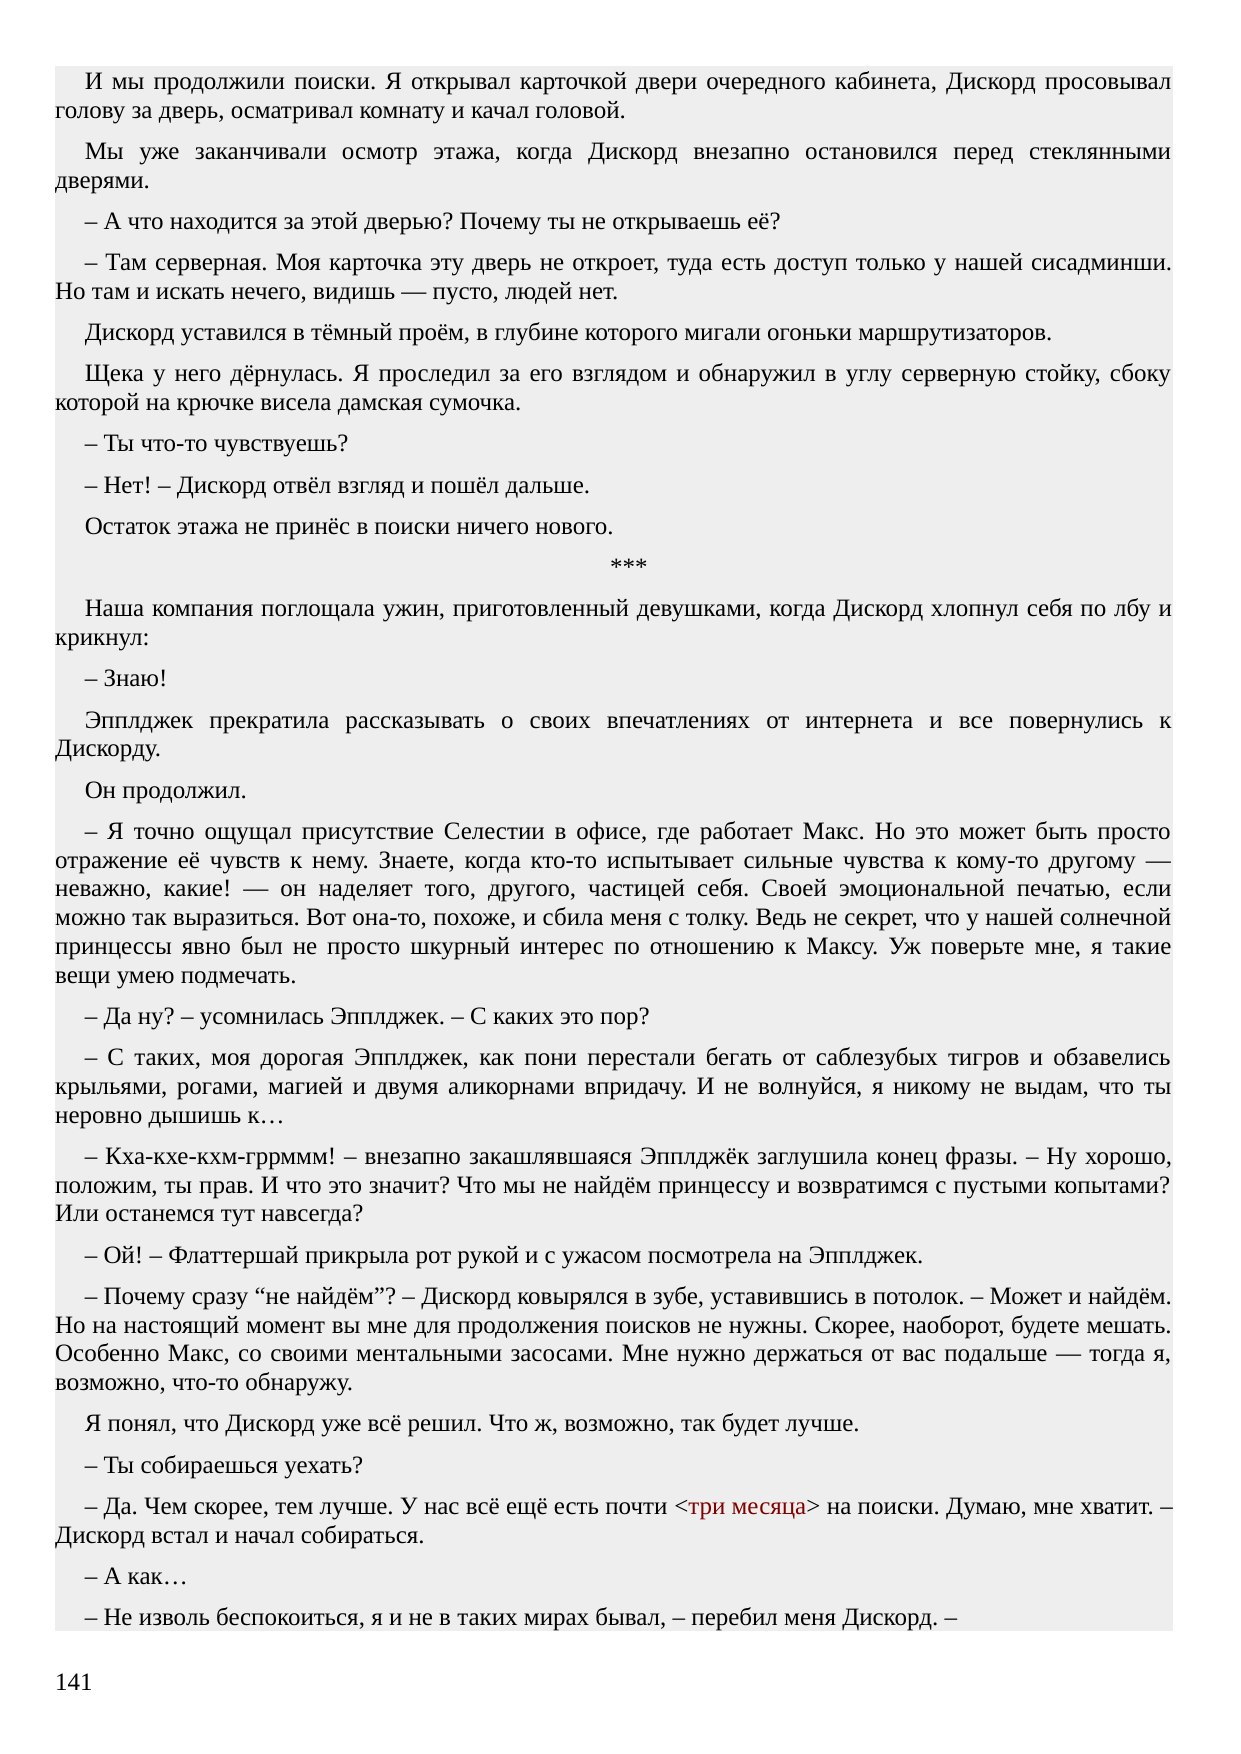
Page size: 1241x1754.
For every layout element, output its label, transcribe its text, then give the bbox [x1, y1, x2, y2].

text *** [55, 552, 1173, 581]
text – Ой! – Флаттершай прикрыла рот рукой и с ужасом посмотрела на Эпплджек. [55, 1240, 1173, 1268]
text Мы уже заканчивали осмотр этажа, когда Дискорд внезапно остановился перед стеклянными дверями. [55, 136, 1173, 193]
text Наша компания поглощала ужин, приготовленный девушками, когда Дискорд хлопнул себя по лбу и крикнул: [55, 593, 1173, 651]
text – Кха-кхе-кхм-гррммм! – внезапно закашлявшаяся Эпплджёк заглушила конец фразы. – Ну хорошо, положим, ты прав. И что это значит? Что мы не найдём принцессу и возвратимся с пустыми копытами? Или останемся тут навсегда? [55, 1141, 1173, 1227]
text – А как… [55, 1561, 1173, 1590]
text – Ты что-то чувствуешь? [55, 428, 1173, 457]
text – А что находится за этой дверью? Почему ты не открываешь её? [55, 206, 1173, 235]
text Остаток этажа не принёс в поиски ничего нового. [55, 511, 1173, 540]
text Я понял, что Дискорд уже всё решил. Что ж, возможно, так будет лучше. [55, 1408, 1173, 1437]
text – Не изволь беспокоиться, я и не в таких мирах бывал, – перебил меня Дискорд. – [55, 1602, 1173, 1631]
text И мы продолжили поиски. Я открывал карточкой двери очередного кабинета, Дискорд просовывал голову за дверь, осматривал комнату и качал головой. [55, 66, 1173, 123]
text – Знаю! [55, 663, 1173, 692]
text – Нет! – Дискорд отвёл взгляд и пошёл дальше. [55, 470, 1173, 498]
text – Ты собираешься уехать? [55, 1450, 1173, 1478]
text – Да. Чем скорее, тем лучше. У нас всё ещё есть почти <три месяца> на поиски. Думаю, мне хватит. – Дискорд встал и начал собираться. [55, 1491, 1173, 1548]
text – Я точно ощущал присутствие Селестии в офисе, где работает Макс. Но это может быть просто отражение её чувств к нему. Знаете, когда кто-то испытывает сильные чувства к кому-то другому — неважно, какие! — он наделяет того, другого, частицей себя. Своей эмоциональной печатью, если можно так выразиться. Вот она-то, похоже, и сбила меня с толку. Ведь не секрет, что у нашей солнечной принцессы явно был не просто шкурный интерес по отношению к Максу. Уж поверьте мне, я такие вещи умею подмечать. [55, 816, 1173, 988]
text Он продолжил. [55, 775, 1173, 803]
text – Почему сразу “не найдём”? – Дискорд ковырялся в зубе, уставившись в потолок. – Может и найдём. Но на настоящий момент вы мне для продолжения поисков не нужны. Скорее, наоборот, будете мешать. Особенно Макс, со своими ментальными засосами. Мне нужно держаться от вас подальше — тогда я, возможно, что-то обнаружу. [55, 1281, 1173, 1396]
text – С таких, моя дорогая Эпплджек, как пони перестали бегать от саблезубых тигров и обзавелись крыльями, рогами, магией и двумя аликорнами впридачу. И не волнуйся, я никому не выдам, что ты неровно дышишь к… [55, 1042, 1173, 1128]
text Дискорд уставился в тёмный проём, в глубине которого мигали огоньки маршрутизаторов. [55, 317, 1173, 346]
text Щека у него дёрнулась. Я проследил за его взглядом и обнаружил в углу серверную стойку, сбоку которой на крючке висела дамская сумочка. [55, 358, 1173, 416]
text – Да ну? – усомнилась Эпплджек. – С каких это пор? [55, 1001, 1173, 1030]
text – Там серверная. Моя карточка эту дверь не откроет, туда есть доступ только у нашей сисадминши. Но там и искать нечего, видишь — пусто, людей нет. [55, 247, 1173, 305]
text Эпплджек прекратила рассказывать о своих впечатлениях от интернета и все повернулись к Дискорду. [55, 705, 1173, 762]
